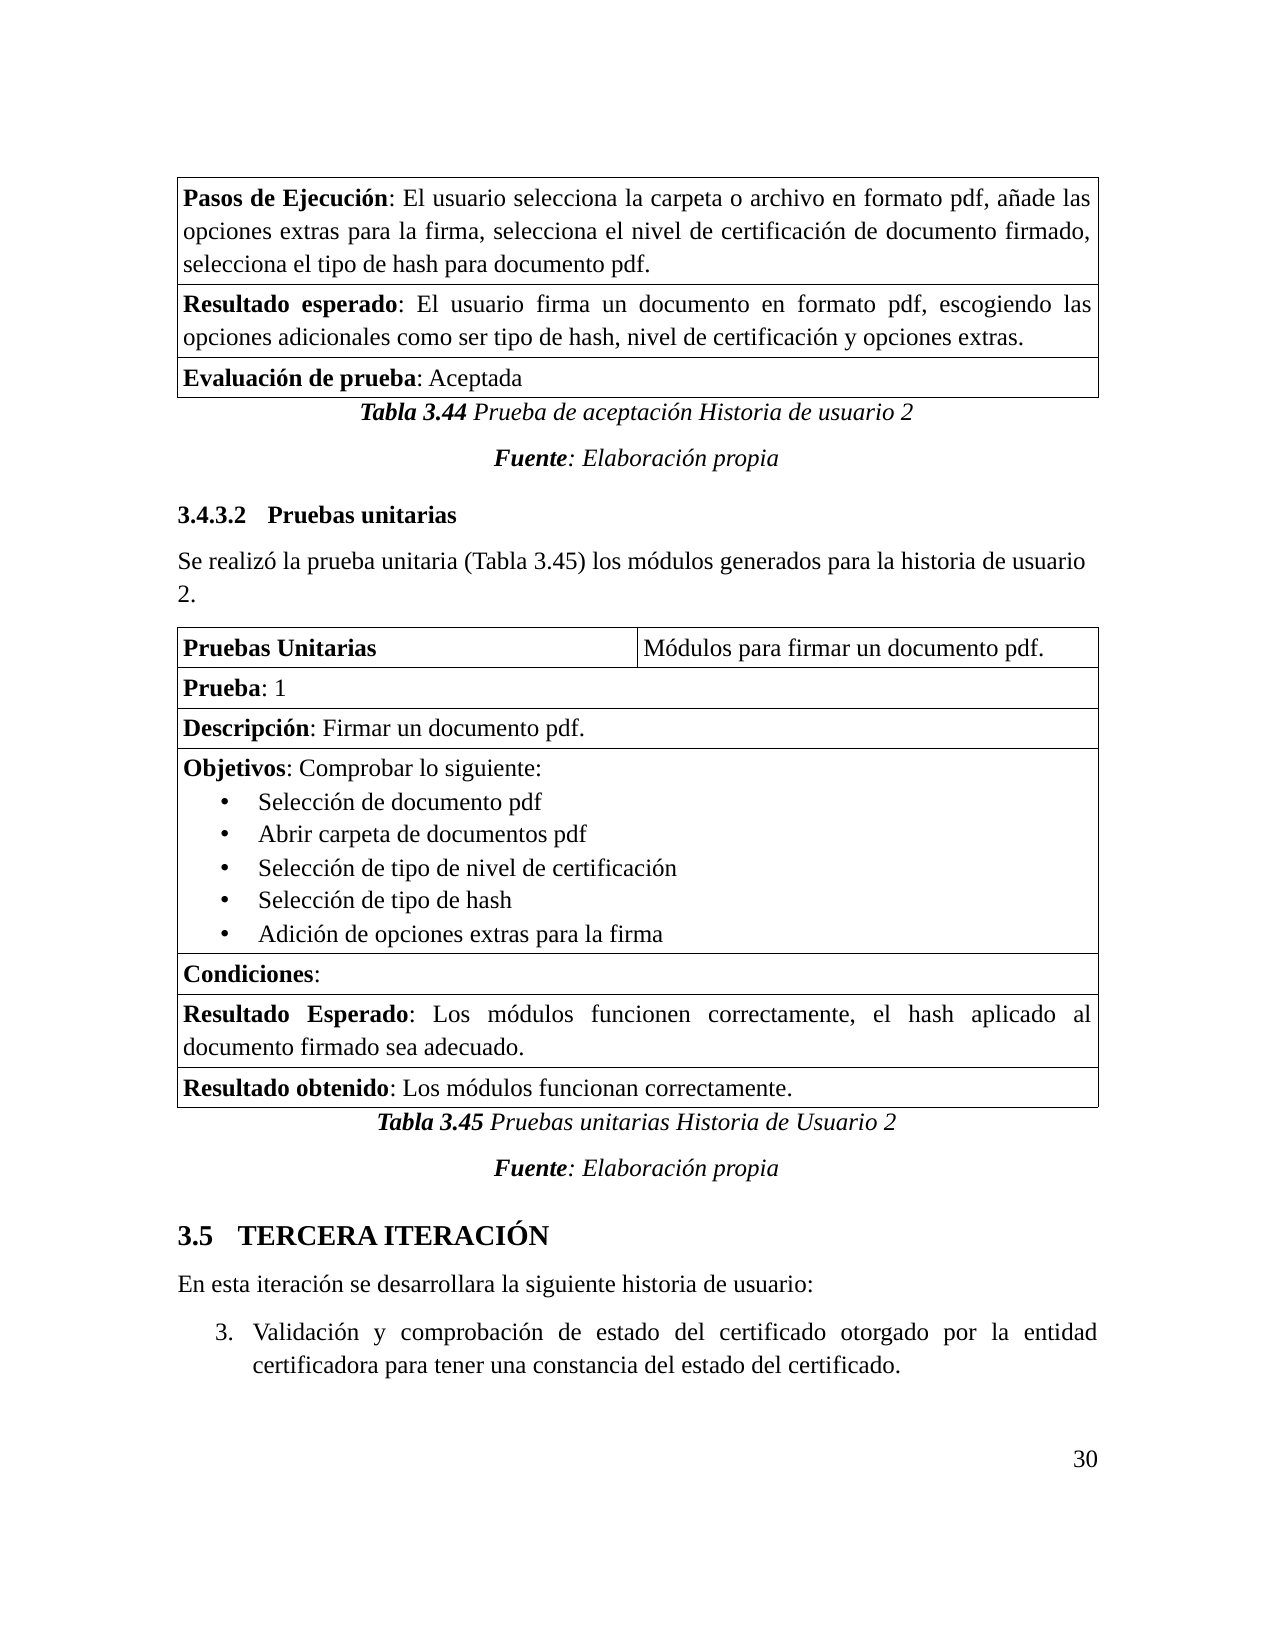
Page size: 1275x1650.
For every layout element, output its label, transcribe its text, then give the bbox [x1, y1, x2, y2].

table_cell Objetivos: Comprobar lo siguiente: Selección de documento pdf Abrir carpeta de documentos pdf Selección de tipo de nivel de certificación Selección de tipo de hash Adición de opciones extras para la firma [178, 749, 1098, 953]
text Fuente: Elaboración propia [177, 1153, 1098, 1181]
text Tabla 3.44 Prueba de aceptación Historia de usuario 2 [177, 398, 1098, 426]
table_cell Resultado Esperado: Los módulos funcionen correctamente, el hash aplicado al documento firmado sea adecuado. [178, 995, 1098, 1067]
table_cell Prueba: 1 [178, 668, 1098, 707]
table_cell Descripción: Firmar un documento pdf. [178, 709, 1098, 748]
table_cell Resultado esperado: El usuario firma un documento en formato pdf, escogiendo las opciones adicionales como ser tipo de hash, nivel de certificación y opciones extras. [178, 285, 1098, 357]
table_header Módulos para firmar un documento pdf. [638, 628, 1098, 667]
text Fuente: Elaboración propia [177, 443, 1098, 471]
table_cell Pasos de Ejecución: El usuario selecciona la carpeta o archivo en formato pdf, añade las opciones extras para la firma, selecciona el nivel de certificación de documento firmado, selecciona el tipo de hash para documento pdf. [178, 178, 1098, 283]
subtitle Pruebas unitarias [177, 501, 1098, 529]
subtitle TERCERA ITERACIÓN [177, 1219, 1098, 1252]
table_cell Condiciones: [178, 954, 1098, 993]
table_cell Resultado obtenido: Los módulos funcionan correctamente. [178, 1068, 1098, 1107]
table_cell Evaluación de prueba: Aceptada [178, 358, 1098, 397]
text En esta iteración se desarrollara la siguiente historia de usuario: [177, 1269, 1098, 1298]
list Validación y comprobación de estado del certificado otorgado por la entidad certificadora para tener una constancia del estado del certificado. [215, 1317, 1098, 1379]
text Se realizó la prueba unitaria (Tabla 3.45) los módulos generados para la historia de usuario 2. [177, 546, 1098, 608]
table_header Pruebas Unitarias [178, 628, 637, 667]
text Tabla 3.45 Pruebas unitarias Historia de Usuario 2 [177, 1108, 1098, 1136]
